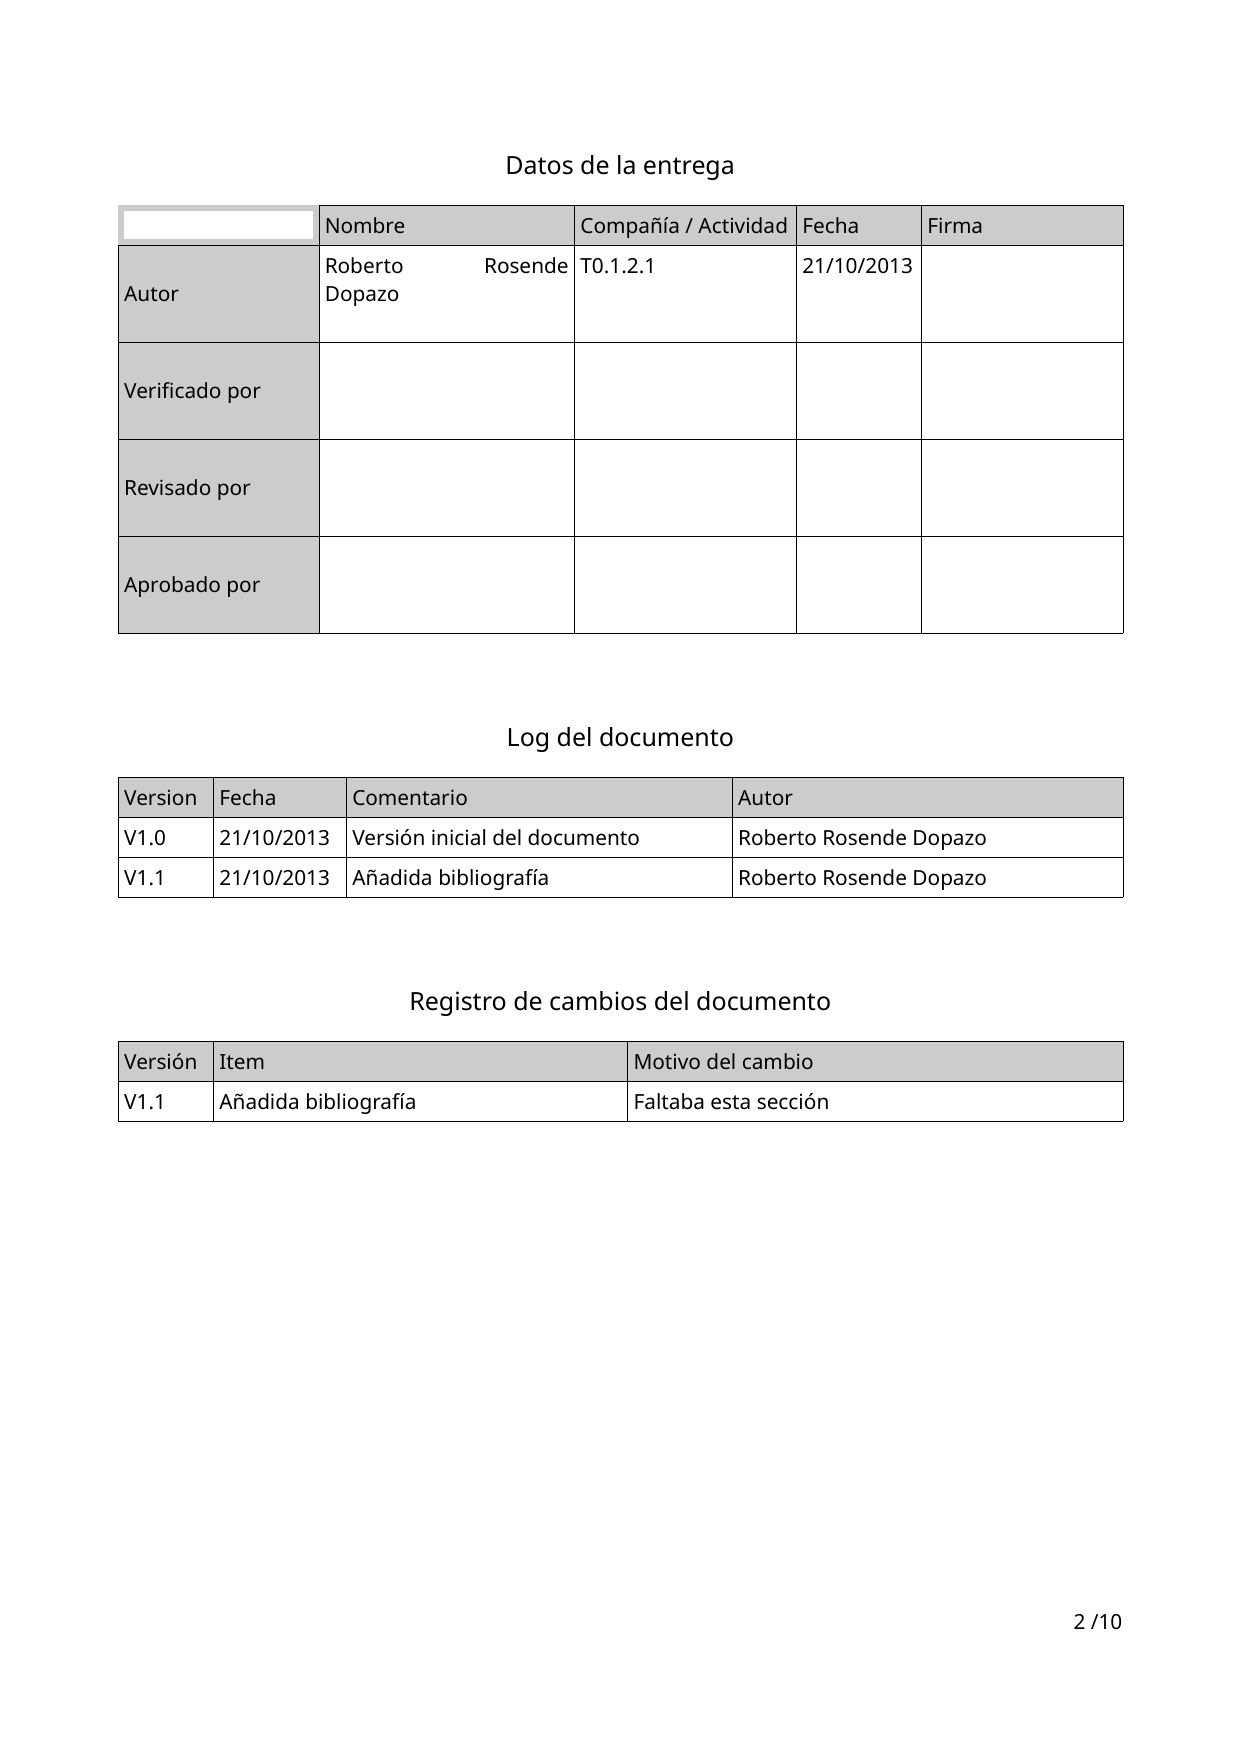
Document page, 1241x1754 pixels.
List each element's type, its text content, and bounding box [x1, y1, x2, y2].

table_cell Roberto Rosende Dopazo [733, 818, 1123, 857]
text Datos de la entrega [118, 148, 1122, 182]
table_cell [320, 537, 574, 633]
table_cell [922, 440, 1123, 536]
table_cell V1.0 [119, 818, 213, 857]
table_header Motivo del cambio [628, 1042, 1123, 1081]
table_header Nombre [320, 206, 574, 245]
text Log del documento [118, 719, 1122, 753]
table_header Fecha [797, 206, 921, 245]
table_header Item [214, 1042, 627, 1081]
table_cell Roberto Rosende Dopazo [320, 246, 574, 342]
table_cell Verificado por [119, 343, 319, 439]
table_cell Añadida bibliografía [347, 858, 732, 897]
table_cell V1.1 [119, 1082, 213, 1121]
table_header Compañía / Actividad [575, 206, 796, 245]
table_header Versión [119, 1042, 213, 1081]
table_header Comentario [347, 778, 732, 817]
table_header [118, 205, 319, 245]
table_cell V1.1 [119, 858, 213, 897]
table_cell [575, 440, 796, 536]
table_cell Aprobado por [119, 537, 319, 633]
table_cell Faltaba esta sección [628, 1082, 1123, 1121]
table_cell Roberto Rosende Dopazo [733, 858, 1123, 897]
table_cell T0.1.2.1 [575, 246, 796, 342]
table_cell [797, 537, 921, 633]
table_cell [922, 537, 1123, 633]
table_cell Revisado por [119, 440, 319, 536]
table_header Version [119, 778, 213, 817]
table_cell Añadida bibliografía [214, 1082, 627, 1121]
table_header Firma [922, 206, 1123, 245]
table_cell 21/10/2013 [214, 858, 346, 897]
table_header Autor [733, 778, 1123, 817]
table_cell Versión inicial del documento [347, 818, 732, 857]
table_cell [320, 440, 574, 536]
table_cell [922, 246, 1123, 342]
table_header Fecha [214, 778, 346, 817]
table_cell [575, 537, 796, 633]
table_cell [922, 343, 1123, 439]
table_cell [575, 343, 796, 439]
table_cell 21/10/2013 [214, 818, 346, 857]
table_cell [797, 440, 921, 536]
table_cell [797, 343, 921, 439]
table_cell [320, 343, 574, 439]
table_cell Autor [119, 246, 319, 342]
text Registro de cambios del documento [118, 983, 1122, 1017]
table_cell 21/10/2013 [797, 246, 921, 342]
